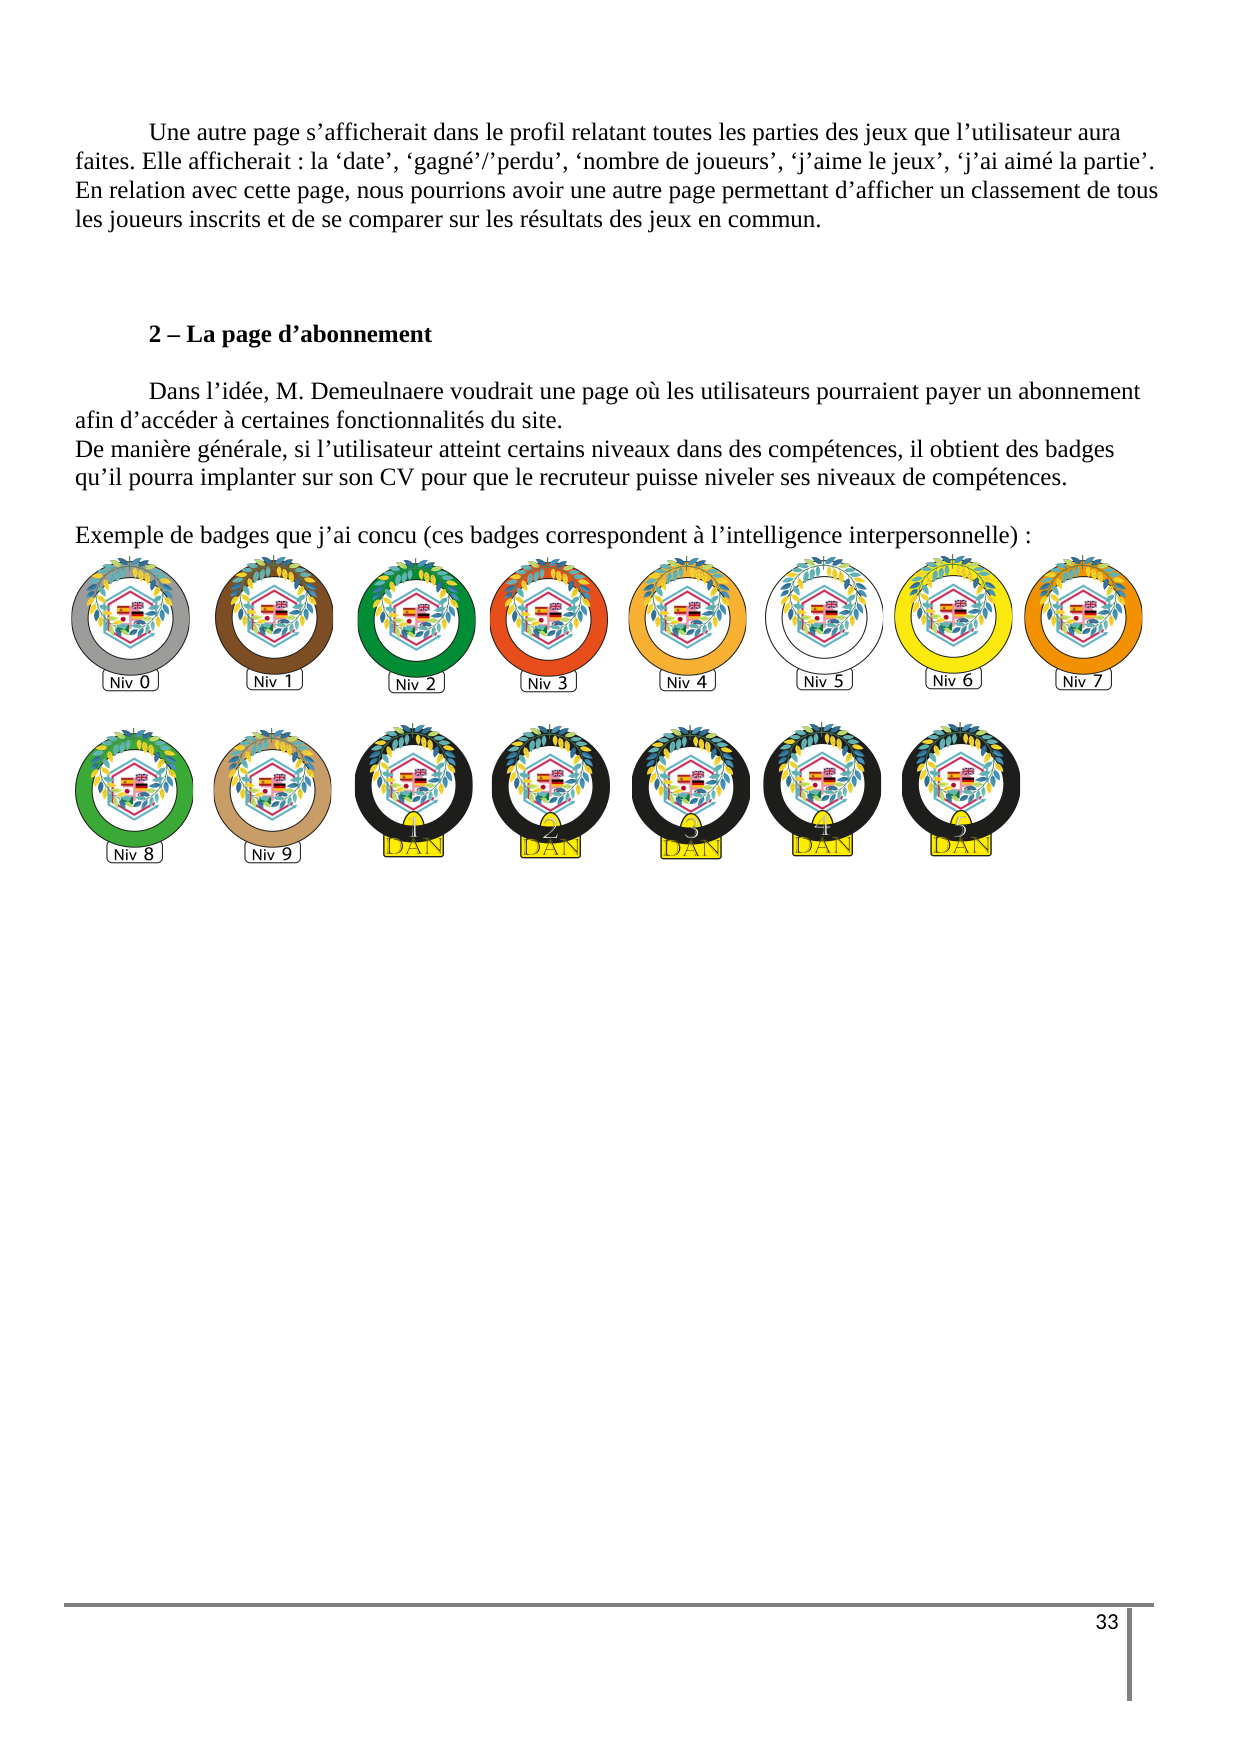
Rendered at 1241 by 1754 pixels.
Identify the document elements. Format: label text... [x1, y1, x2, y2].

picture [765, 556, 884, 692]
text En relation avec cette page, nous pourrions avoir une autre page permettant d’afficher un classement de tous les joueurs inscrits et de se comparer sur les résultats des jeux en commun. [75, 175, 1165, 232]
picture [489, 557, 608, 694]
picture [902, 722, 1021, 859]
picture [354, 723, 473, 860]
text Dans l’idée, M. Demeulnaere voudrait une page où les utilisateurs pourraient payer un abonnement afin d’accéder à certaines fonctionnalités du site. De manière générale, si l’utilisateur atteint certains niveaux dans des compétences, il obtient des badges qu’il pourra implanter sur son CV pour que le recruteur puisse niveler ses niveaux de compétences. [75, 376, 1165, 491]
picture [1024, 555, 1143, 692]
picture [491, 724, 610, 861]
picture [628, 556, 747, 693]
picture [215, 555, 334, 692]
picture [213, 728, 332, 865]
text Exemple de badges que j’ai concu (ces badges correspondent à l’intelligence interpersonnelle) : [75, 520, 1165, 549]
picture [75, 728, 194, 865]
picture [357, 558, 476, 695]
picture [71, 556, 190, 693]
text 2 – La page d’abonnement [75, 319, 1165, 347]
picture [632, 725, 750, 862]
picture [894, 554, 1013, 691]
text Une autre page s’afficherait dans le profil relatant toutes les parties des jeux que l’utilisateur aura faites. Elle afficherait : la ‘date’, ‘gagné’/’perdu’, ‘nombre de joueurs’, ‘j’aime le jeux’, ‘j’ai aimé la partie’. [75, 117, 1165, 175]
picture [763, 722, 882, 859]
